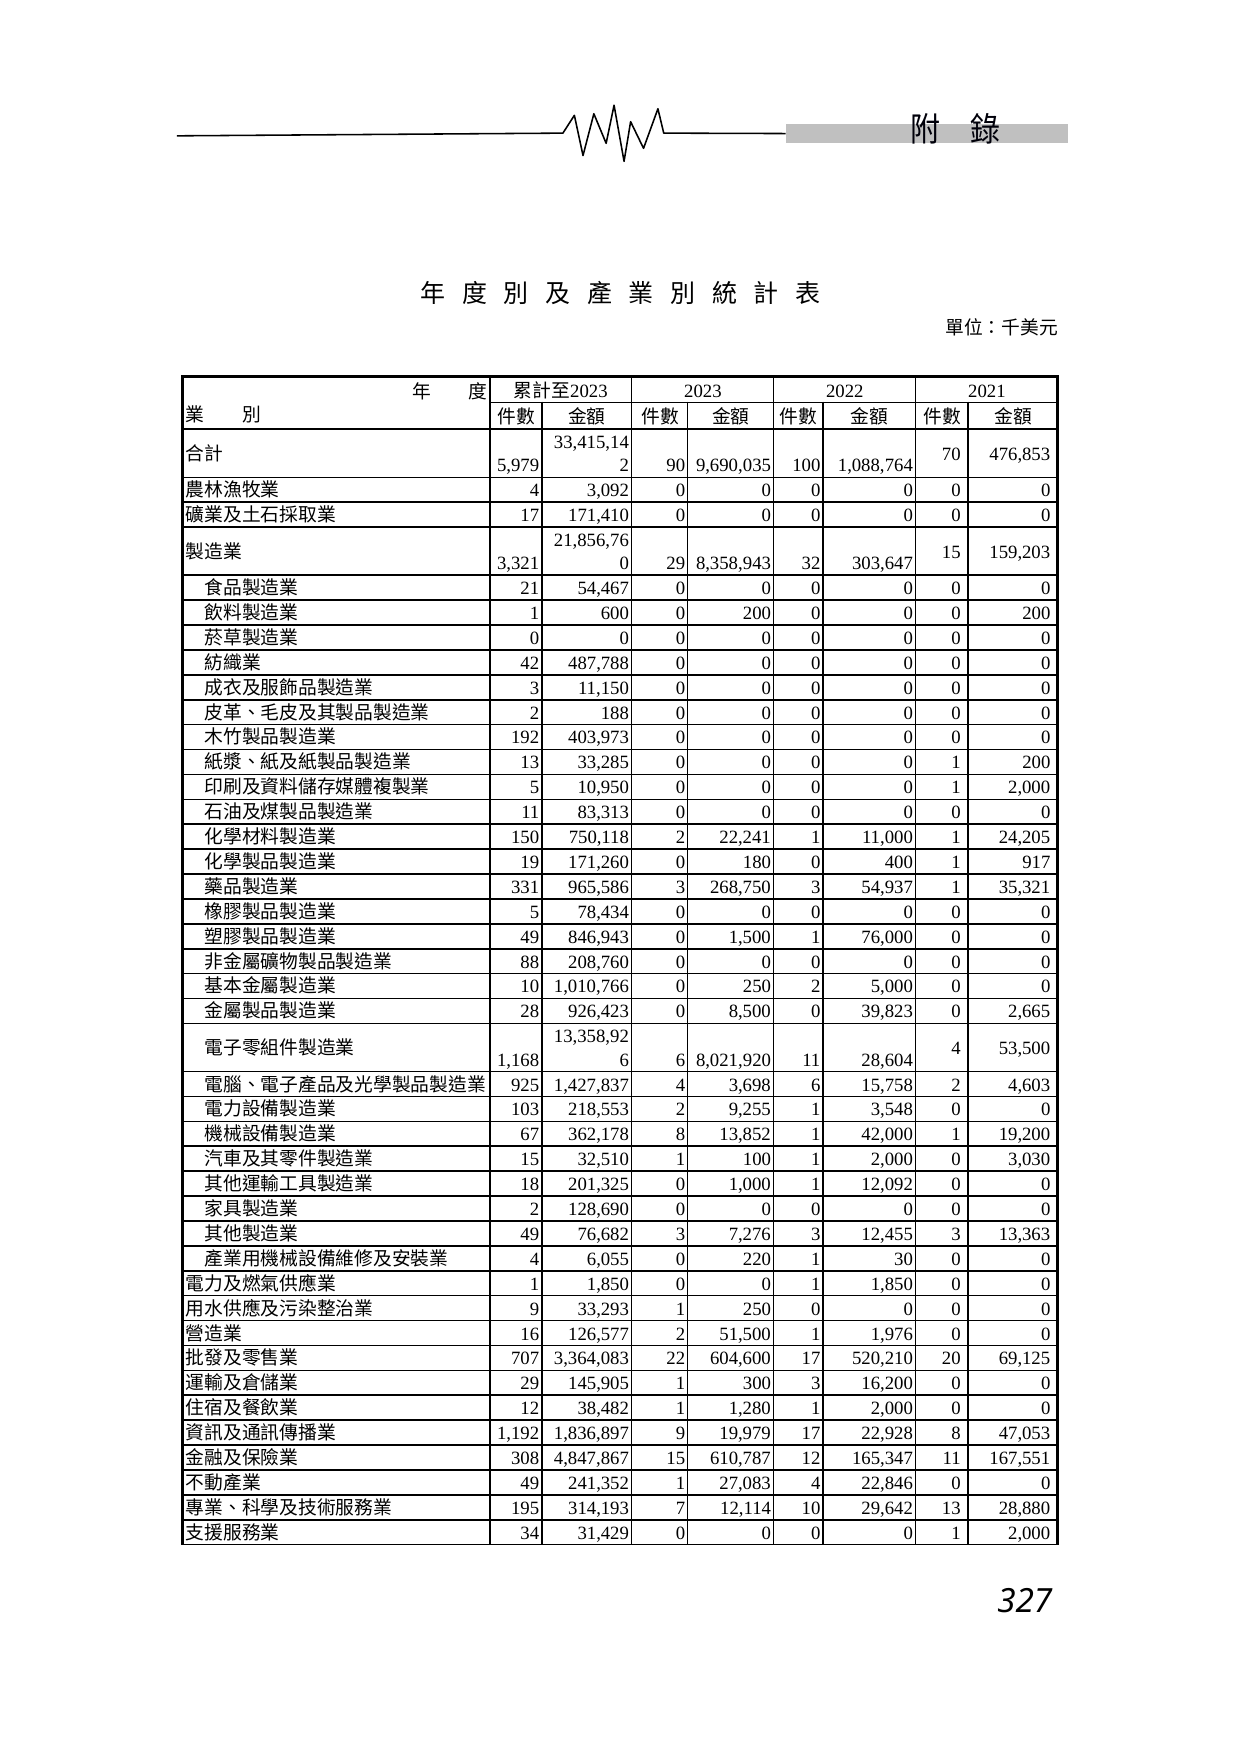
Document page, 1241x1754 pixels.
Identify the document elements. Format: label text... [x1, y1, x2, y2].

table_cell 0 [916, 1396, 967, 1419]
table_cell 2 [632, 825, 687, 848]
table_cell 15 [632, 1446, 687, 1469]
table_cell 0 [632, 1272, 687, 1295]
table_cell 批發及零售業 [184, 1346, 489, 1369]
table_cell 1,168 [491, 1024, 541, 1071]
table_cell 9 [491, 1296, 541, 1320]
table_cell 0 [969, 1247, 1056, 1270]
table_cell 35,321 [969, 875, 1056, 898]
table_cell 0 [916, 1197, 967, 1220]
table_cell 0 [774, 950, 822, 973]
table_cell 1,010,766 [543, 974, 631, 998]
table_cell 22,846 [824, 1471, 915, 1494]
table_cell 12,092 [824, 1172, 915, 1195]
table_cell 3 [491, 676, 541, 699]
table_cell 1,836,897 [543, 1421, 631, 1444]
table_cell 171,410 [543, 503, 631, 526]
table_cell 0 [774, 750, 822, 773]
table_cell 0 [688, 950, 773, 973]
table_cell 24,205 [969, 825, 1056, 848]
table_cell 0 [916, 800, 967, 823]
table_cell 15 [916, 528, 967, 574]
table_cell 1 [632, 1296, 687, 1320]
table_cell 營造業 [184, 1321, 489, 1344]
table_cell 241,352 [543, 1471, 631, 1494]
table_cell 基本金屬製造業 [184, 974, 489, 998]
table_cell 1 [774, 925, 822, 948]
table_cell 0 [969, 725, 1056, 749]
table_cell 住宿及餐飲業 [184, 1396, 489, 1419]
table_cell 200 [969, 750, 1056, 773]
table_cell 其他製造業 [184, 1222, 489, 1245]
table_cell 1,850 [543, 1272, 631, 1295]
table_cell 0 [969, 1396, 1056, 1419]
table_cell 145,905 [543, 1371, 631, 1394]
table_cell 非金屬礦物製品製造業 [184, 950, 489, 973]
table_cell 9,690,035 [688, 430, 773, 476]
table_cell 0 [774, 601, 822, 624]
table_cell 藥品製造業 [184, 875, 489, 898]
table_cell 126,577 [543, 1321, 631, 1344]
table_cell 0 [774, 850, 822, 873]
table_cell 11 [491, 800, 541, 823]
table_cell 33,293 [543, 1296, 631, 1320]
table_cell 1 [774, 1122, 822, 1145]
table_cell 8,021,920 [688, 1024, 773, 1071]
table_cell 0 [774, 651, 822, 674]
table_cell 16,200 [824, 1371, 915, 1394]
table_cell 600 [543, 601, 631, 624]
text 單位：千美元 [183, 313, 1058, 340]
table_cell 0 [916, 925, 967, 948]
table_cell 0 [969, 925, 1056, 948]
table_cell 2 [491, 1197, 541, 1220]
table_cell 10,950 [543, 775, 631, 798]
table_cell 1,850 [824, 1272, 915, 1295]
table_cell 0 [969, 676, 1056, 699]
table_cell 33,285 [543, 750, 631, 773]
table_cell 0 [688, 1197, 773, 1220]
table_cell 3,321 [491, 528, 541, 574]
table_cell 金額 [969, 403, 1056, 428]
table_cell 268,750 [688, 875, 773, 898]
table_cell 520,210 [824, 1346, 915, 1369]
table_cell 0 [969, 974, 1056, 998]
table_cell 0 [824, 775, 915, 798]
table_cell 76,682 [543, 1222, 631, 1245]
table_cell 28,604 [824, 1024, 915, 1071]
table_cell 合計 [184, 430, 489, 476]
table_cell 4 [916, 1024, 967, 1071]
table_cell 0 [969, 1197, 1056, 1220]
table_cell 195 [491, 1496, 541, 1519]
table_cell 運輸及倉儲業 [184, 1371, 489, 1394]
table_cell 0 [774, 626, 822, 649]
table_cell 0 [774, 576, 822, 599]
table_cell 42 [491, 651, 541, 674]
table_cell 5 [491, 775, 541, 798]
table_cell 電力及燃氣供應業 [184, 1272, 489, 1295]
table_cell 201,325 [543, 1172, 631, 1195]
table_cell 機械設備製造業 [184, 1122, 489, 1145]
table_cell 0 [632, 999, 687, 1022]
table_cell 28,880 [969, 1496, 1056, 1519]
table_cell 汽車及其零件製造業 [184, 1147, 489, 1170]
table_cell 0 [688, 800, 773, 823]
table_cell 13,358,926 [543, 1024, 631, 1071]
table_header 年 度 業 別 [184, 378, 489, 428]
table_cell 8,358,943 [688, 528, 773, 574]
table_cell 21 [491, 576, 541, 599]
table_cell 0 [632, 750, 687, 773]
table_cell 0 [824, 676, 915, 699]
table_cell 167,551 [969, 1446, 1056, 1469]
table_cell 3 [632, 1222, 687, 1245]
table_cell 0 [969, 950, 1056, 973]
table_cell 0 [916, 1371, 967, 1394]
table_cell 846,943 [543, 925, 631, 948]
table_cell 0 [774, 1197, 822, 1220]
table_cell 1,976 [824, 1321, 915, 1344]
table_cell 42,000 [824, 1122, 915, 1145]
table_cell 22,241 [688, 825, 773, 848]
table_cell 0 [543, 626, 631, 649]
table_cell 專業、科學及技術服務業 [184, 1496, 489, 1519]
table_cell 件數 [916, 403, 967, 428]
table_cell 0 [632, 775, 687, 798]
table_cell 22,928 [824, 1421, 915, 1444]
table_cell 0 [632, 974, 687, 998]
table_cell 171,260 [543, 850, 631, 873]
table_cell 403,973 [543, 725, 631, 749]
table_cell 19,979 [688, 1421, 773, 1444]
table_cell 3 [916, 1222, 967, 1245]
table_cell 0 [632, 478, 687, 501]
table_cell 3 [774, 1371, 822, 1394]
table_cell 0 [688, 651, 773, 674]
table_cell 金額 [824, 403, 915, 428]
table_cell 0 [774, 503, 822, 526]
table_cell 49 [491, 1222, 541, 1245]
table_cell 76,000 [824, 925, 915, 948]
table_cell 1 [632, 1471, 687, 1494]
table_cell 917 [969, 850, 1056, 873]
table_cell 0 [916, 676, 967, 699]
table_cell 13 [916, 1496, 967, 1519]
table_cell 67 [491, 1122, 541, 1145]
table_cell 250 [688, 974, 773, 998]
table_cell 0 [632, 950, 687, 973]
table_cell 31,429 [543, 1521, 631, 1544]
table_cell 2 [491, 701, 541, 724]
table_cell 100 [688, 1147, 773, 1170]
table_cell 0 [632, 601, 687, 624]
table_cell 不動產業 [184, 1471, 489, 1494]
table_cell 0 [774, 676, 822, 699]
table_cell 0 [688, 478, 773, 501]
table_cell 菸草製造業 [184, 626, 489, 649]
table_cell 78,434 [543, 900, 631, 923]
table_cell 0 [916, 1147, 967, 1170]
table_cell 17 [774, 1421, 822, 1444]
table_cell 1 [916, 775, 967, 798]
table_cell 5 [491, 900, 541, 923]
table_cell 4,603 [969, 1072, 1056, 1096]
table_cell 208,760 [543, 950, 631, 973]
table_cell 0 [632, 925, 687, 948]
table_cell 0 [688, 900, 773, 923]
table_cell 0 [632, 1521, 687, 1544]
table_cell 10 [491, 974, 541, 998]
table_cell 925 [491, 1072, 541, 1096]
table_cell 192 [491, 725, 541, 749]
table_cell 紙漿、紙及紙製品製造業 [184, 750, 489, 773]
table_cell 2,665 [969, 999, 1056, 1022]
table_cell 1,280 [688, 1396, 773, 1419]
table_cell 965,586 [543, 875, 631, 898]
table_cell 0 [632, 701, 687, 724]
table_cell 0 [632, 576, 687, 599]
table_cell 0 [916, 950, 967, 973]
table_cell 5,979 [491, 430, 541, 476]
table_cell 2 [916, 1072, 967, 1096]
table_cell 金額 [543, 403, 631, 428]
table_cell 0 [824, 1296, 915, 1320]
table_cell 0 [632, 676, 687, 699]
table_cell 0 [824, 503, 915, 526]
table_cell 0 [824, 626, 915, 649]
table_cell 33,415,142 [543, 430, 631, 476]
table_cell 4,847,867 [543, 1446, 631, 1469]
table_cell 200 [688, 601, 773, 624]
table_cell 0 [969, 503, 1056, 526]
table_cell 6 [632, 1024, 687, 1071]
table_cell 化學材料製造業 [184, 825, 489, 848]
table_cell 1 [774, 1247, 822, 1270]
table_cell 0 [969, 576, 1056, 599]
table_cell 476,853 [969, 430, 1056, 476]
table_cell 0 [632, 1247, 687, 1270]
table_cell 1 [632, 1147, 687, 1170]
table_cell 926,423 [543, 999, 631, 1022]
table_cell 0 [632, 1172, 687, 1195]
table_header 累計至2023 [491, 378, 631, 402]
table_cell 0 [824, 576, 915, 599]
table_cell 250 [688, 1296, 773, 1320]
table_cell 16 [491, 1321, 541, 1344]
table_cell 2,000 [969, 775, 1056, 798]
table_cell 17 [491, 503, 541, 526]
table_cell 3,092 [543, 478, 631, 501]
table_cell 12,114 [688, 1496, 773, 1519]
table_cell 電子零組件製造業 [184, 1024, 489, 1071]
table_cell 8,500 [688, 999, 773, 1022]
table_cell 604,600 [688, 1346, 773, 1369]
table_cell 0 [688, 1521, 773, 1544]
table_cell 0 [774, 701, 822, 724]
table_cell 29 [491, 1371, 541, 1394]
table_cell 食品製造業 [184, 576, 489, 599]
table_cell 支援服務業 [184, 1521, 489, 1544]
table_cell 0 [632, 900, 687, 923]
table_cell 0 [916, 1172, 967, 1195]
table_cell 0 [969, 701, 1056, 724]
table_cell 0 [824, 725, 915, 749]
table_cell 0 [824, 478, 915, 501]
table_cell 0 [688, 750, 773, 773]
table_cell 180 [688, 850, 773, 873]
table_cell 產業用機械設備維修及安裝業 [184, 1247, 489, 1270]
table_cell 0 [632, 626, 687, 649]
table_cell 4 [774, 1471, 822, 1494]
table_cell 成衣及服飾品製造業 [184, 676, 489, 699]
table_cell 電腦、電子產品及光學製品製造業 [184, 1072, 489, 1096]
table_cell 29 [632, 528, 687, 574]
table_cell 0 [969, 1272, 1056, 1295]
table_cell 飲料製造業 [184, 601, 489, 624]
table_cell 0 [916, 900, 967, 923]
table_cell 金額 [688, 403, 773, 428]
table_cell 0 [688, 725, 773, 749]
table_cell 0 [824, 750, 915, 773]
table_cell 0 [824, 800, 915, 823]
table_cell 0 [774, 1521, 822, 1544]
table_cell 資訊及通訊傳播業 [184, 1421, 489, 1444]
table_cell 4 [491, 1247, 541, 1270]
table_cell 49 [491, 925, 541, 948]
table_cell 18 [491, 1172, 541, 1195]
table_cell 3,030 [969, 1147, 1056, 1170]
table_cell 54,937 [824, 875, 915, 898]
table_cell 103 [491, 1097, 541, 1121]
table_cell 2 [632, 1097, 687, 1121]
table_cell 3,698 [688, 1072, 773, 1096]
table_cell 1 [916, 1122, 967, 1145]
table_cell 2 [632, 1321, 687, 1344]
table_cell 69,125 [969, 1346, 1056, 1369]
table_cell 0 [916, 999, 967, 1022]
table_cell 12 [774, 1446, 822, 1469]
table_cell 紡織業 [184, 651, 489, 674]
table_cell 12,455 [824, 1222, 915, 1245]
table_cell 0 [774, 725, 822, 749]
table_cell 0 [969, 626, 1056, 649]
table_cell 1 [632, 1371, 687, 1394]
table_cell 1,192 [491, 1421, 541, 1444]
table_cell 27,083 [688, 1471, 773, 1494]
table_cell 13 [491, 750, 541, 773]
table_cell 0 [969, 1097, 1056, 1121]
table_cell 0 [969, 1371, 1056, 1394]
table_cell 487,788 [543, 651, 631, 674]
table_cell 件數 [491, 403, 541, 428]
table_cell 0 [774, 999, 822, 1022]
table_cell 2 [774, 974, 822, 998]
table_cell 10 [774, 1496, 822, 1519]
table_cell 0 [632, 850, 687, 873]
table_cell 家具製造業 [184, 1197, 489, 1220]
table_cell 32,510 [543, 1147, 631, 1170]
table_cell 1 [916, 1521, 967, 1544]
table_cell 9 [632, 1421, 687, 1444]
table_cell 11 [774, 1024, 822, 1071]
table_cell 件數 [632, 403, 687, 428]
table_cell 0 [916, 725, 967, 749]
table_cell 707 [491, 1346, 541, 1369]
table_cell 22 [632, 1346, 687, 1369]
table_cell 農林漁牧業 [184, 478, 489, 501]
table_cell 13,363 [969, 1222, 1056, 1245]
table_cell 7,276 [688, 1222, 773, 1245]
table_cell 0 [688, 1272, 773, 1295]
table_cell 0 [916, 1247, 967, 1270]
table_cell 19 [491, 850, 541, 873]
table_cell 303,647 [824, 528, 915, 574]
table_cell 38,482 [543, 1396, 631, 1419]
table_cell 28 [491, 999, 541, 1022]
table_cell 21,856,760 [543, 528, 631, 574]
table_cell 47,053 [969, 1421, 1056, 1444]
table_cell 165,347 [824, 1446, 915, 1469]
table_cell 20 [916, 1346, 967, 1369]
table_cell 150 [491, 825, 541, 848]
table_cell 0 [774, 1296, 822, 1320]
table_cell 3,364,083 [543, 1346, 631, 1369]
table_cell 400 [824, 850, 915, 873]
table_cell 331 [491, 875, 541, 898]
table_cell 0 [916, 974, 967, 998]
table_cell 0 [916, 651, 967, 674]
table_cell 0 [824, 1197, 915, 1220]
table_cell 0 [969, 1172, 1056, 1195]
table_cell 750,118 [543, 825, 631, 848]
table_cell 6,055 [543, 1247, 631, 1270]
table_cell 0 [916, 626, 967, 649]
table_cell 15,758 [824, 1072, 915, 1096]
table_cell 礦業及土石採取業 [184, 503, 489, 526]
table_cell 12 [491, 1396, 541, 1419]
table_cell 159,203 [969, 528, 1056, 574]
table_cell 塑膠製品製造業 [184, 925, 489, 948]
table_header 2022 [774, 378, 915, 402]
table_cell 0 [774, 775, 822, 798]
table_cell 0 [632, 1197, 687, 1220]
table_cell 0 [916, 1272, 967, 1295]
table_cell 電力設備製造業 [184, 1097, 489, 1121]
table_cell 1,088,764 [824, 430, 915, 476]
table_cell 51,500 [688, 1321, 773, 1344]
table_cell 308 [491, 1446, 541, 1469]
table_cell 2,000 [969, 1521, 1056, 1544]
table_cell 2,000 [824, 1147, 915, 1170]
table_cell 0 [688, 576, 773, 599]
table_cell 1 [491, 601, 541, 624]
table_cell 100 [774, 430, 822, 476]
table_cell 0 [632, 800, 687, 823]
table_cell 0 [774, 800, 822, 823]
table_cell 39,823 [824, 999, 915, 1022]
table_cell 220 [688, 1247, 773, 1270]
table_cell 0 [916, 701, 967, 724]
table_cell 11 [916, 1446, 967, 1469]
table_cell 13,852 [688, 1122, 773, 1145]
table_cell 橡膠製品製造業 [184, 900, 489, 923]
table_cell 0 [824, 950, 915, 973]
table_cell 1 [774, 1321, 822, 1344]
table_cell 1 [916, 850, 967, 873]
table_cell 54,467 [543, 576, 631, 599]
table_cell 0 [688, 503, 773, 526]
table_cell 0 [916, 1296, 967, 1320]
table_cell 4 [632, 1072, 687, 1096]
table_cell 11,000 [824, 825, 915, 848]
table_cell 0 [916, 503, 967, 526]
table_cell 0 [632, 651, 687, 674]
table_cell 印刷及資料儲存媒體複製業 [184, 775, 489, 798]
table_cell 0 [688, 626, 773, 649]
table_header 2023 [632, 378, 773, 402]
table_header 2021 [916, 378, 1056, 402]
table_cell 218,553 [543, 1097, 631, 1121]
table_cell 金融及保險業 [184, 1446, 489, 1469]
table_cell 0 [824, 601, 915, 624]
table_cell 53,500 [969, 1024, 1056, 1071]
table_cell 3 [632, 875, 687, 898]
table_cell 8 [916, 1421, 967, 1444]
table_cell 件數 [774, 403, 822, 428]
table_cell 0 [916, 601, 967, 624]
table_cell 0 [688, 775, 773, 798]
table_cell 0 [969, 651, 1056, 674]
table_cell 8 [632, 1122, 687, 1145]
table_cell 0 [491, 626, 541, 649]
table_cell 300 [688, 1371, 773, 1394]
table_cell 1 [774, 1097, 822, 1121]
table_cell 0 [774, 900, 822, 923]
table_cell 3 [774, 1222, 822, 1245]
table_cell 0 [969, 1296, 1056, 1320]
table_cell 2,000 [824, 1396, 915, 1419]
table_cell 3 [774, 875, 822, 898]
table_cell 0 [969, 478, 1056, 501]
table_cell 0 [916, 478, 967, 501]
table_cell 15 [491, 1147, 541, 1170]
table_cell 11,150 [543, 676, 631, 699]
table_cell 0 [916, 576, 967, 599]
table_cell 34 [491, 1521, 541, 1544]
table_cell 1 [774, 1272, 822, 1295]
table_cell 17 [774, 1346, 822, 1369]
table_cell 1 [916, 875, 967, 898]
table_cell 化學製品製造業 [184, 850, 489, 873]
table_cell 製造業 [184, 528, 489, 574]
table_cell 90 [632, 430, 687, 476]
table_cell 0 [688, 676, 773, 699]
table_cell 1,500 [688, 925, 773, 948]
text 年度別及產業別統計表 [183, 250, 1058, 313]
table_cell 1,000 [688, 1172, 773, 1195]
table_cell 610,787 [688, 1446, 773, 1469]
table_cell 200 [969, 601, 1056, 624]
table_cell 0 [824, 701, 915, 724]
table_cell 0 [632, 503, 687, 526]
table_cell 32 [774, 528, 822, 574]
table_cell 0 [916, 1097, 967, 1121]
table_cell 0 [969, 1471, 1056, 1494]
table_cell 4 [491, 478, 541, 501]
table_cell 0 [632, 725, 687, 749]
table_cell 皮革、毛皮及其製品製造業 [184, 701, 489, 724]
table_cell 木竹製品製造業 [184, 725, 489, 749]
table_cell 0 [824, 651, 915, 674]
table_cell 188 [543, 701, 631, 724]
table_cell 0 [774, 478, 822, 501]
table_cell 19,200 [969, 1122, 1056, 1145]
table_cell 1 [632, 1396, 687, 1419]
table_cell 0 [824, 1521, 915, 1544]
table_cell 30 [824, 1247, 915, 1270]
table_cell 7 [632, 1496, 687, 1519]
table_cell 6 [774, 1072, 822, 1096]
table_cell 其他運輸工具製造業 [184, 1172, 489, 1195]
table_cell 0 [969, 900, 1056, 923]
table_cell 362,178 [543, 1122, 631, 1145]
table_cell 88 [491, 950, 541, 973]
table_cell 70 [916, 430, 967, 476]
table_cell 49 [491, 1471, 541, 1494]
table_cell 1 [774, 1172, 822, 1195]
table_cell 1 [774, 1147, 822, 1170]
table_cell 1 [491, 1272, 541, 1295]
table_cell 1 [916, 825, 967, 848]
table_cell 0 [969, 800, 1056, 823]
table_cell 9,255 [688, 1097, 773, 1121]
table_cell 128,690 [543, 1197, 631, 1220]
table_cell 1 [916, 750, 967, 773]
table_cell 1,427,837 [543, 1072, 631, 1096]
table_cell 29,642 [824, 1496, 915, 1519]
table_cell 用水供應及污染整治業 [184, 1296, 489, 1320]
table_cell 金屬製品製造業 [184, 999, 489, 1022]
table_cell 83,313 [543, 800, 631, 823]
table_cell 0 [824, 900, 915, 923]
table_cell 3,548 [824, 1097, 915, 1121]
table_cell 1 [774, 825, 822, 848]
table_cell 0 [916, 1321, 967, 1344]
table_cell 石油及煤製品製造業 [184, 800, 489, 823]
table_cell 314,193 [543, 1496, 631, 1519]
table_cell 0 [688, 701, 773, 724]
table_cell 1 [774, 1396, 822, 1419]
table_cell 5,000 [824, 974, 915, 998]
table_cell 0 [969, 1321, 1056, 1344]
table_cell 0 [916, 1471, 967, 1494]
